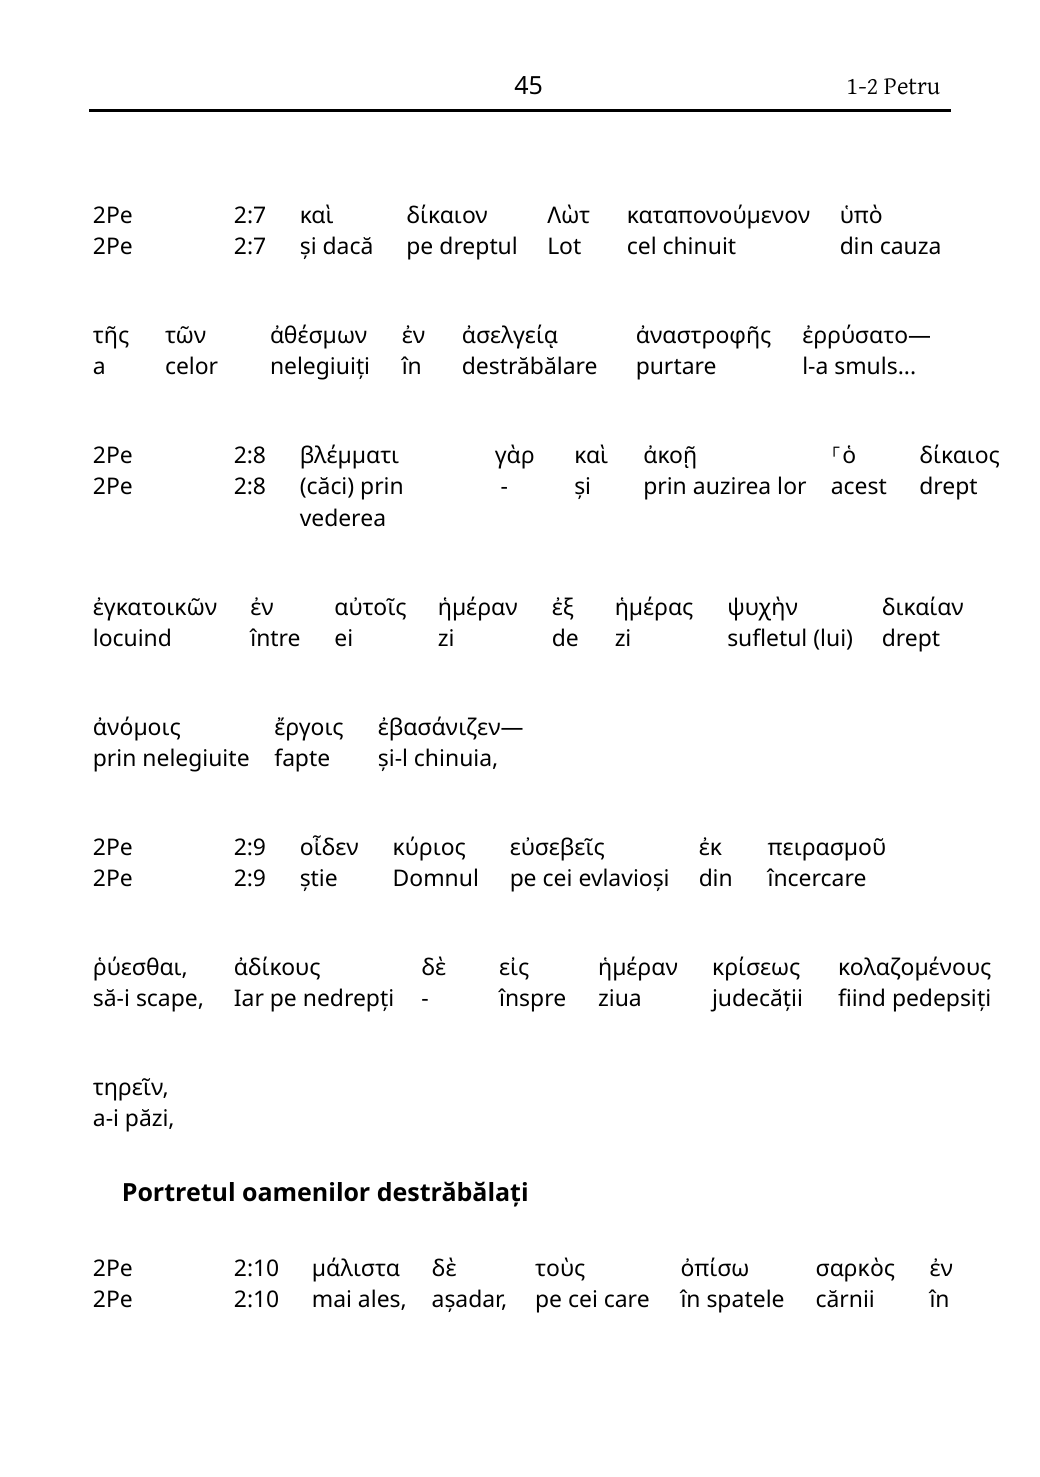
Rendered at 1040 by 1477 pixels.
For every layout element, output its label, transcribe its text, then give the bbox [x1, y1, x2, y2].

table_header [89, 168, 229, 199]
table_cell ὑπὸ [835, 199, 967, 230]
table_cell în spatele [676, 1283, 811, 1314]
table_header [374, 679, 547, 711]
table_cell prin nelegiuite [89, 742, 270, 773]
subtitle Portretul oamenilor destrăbălați [92, 1174, 948, 1208]
table_cell μάλιστα [308, 1252, 427, 1283]
table_header [495, 920, 594, 951]
table_header [610, 559, 723, 590]
table_header [458, 288, 631, 319]
table_header [639, 408, 826, 439]
table_cell αὐτοῖς [330, 590, 433, 622]
table_header [229, 799, 295, 831]
table_cell - [417, 982, 495, 1013]
table_header [89, 799, 229, 831]
table_header [266, 288, 397, 319]
table_header [835, 168, 967, 199]
table_cell καταπονούμενον [623, 199, 835, 230]
table_header [89, 1040, 206, 1071]
table_header [798, 288, 958, 319]
table_cell ἔργοις [270, 711, 373, 742]
table_header [295, 168, 402, 199]
table_cell din cauza [835, 230, 967, 261]
table_cell ἀναστροφῆς [631, 319, 798, 350]
table_header [594, 920, 708, 951]
table_cell 2Pe [89, 1283, 229, 1314]
table_cell și dacă [295, 230, 402, 261]
table_header [434, 559, 547, 590]
table_header [878, 559, 991, 590]
table_cell ἀσελγείᾳ [458, 319, 631, 350]
table_cell τοὺς [531, 1252, 676, 1283]
table_header [531, 1221, 676, 1252]
table_cell 2:9 [229, 831, 295, 862]
table_cell ἐξ [548, 590, 610, 622]
table_cell pe cei evlavioși [505, 862, 694, 893]
table_cell așadar, [427, 1283, 531, 1314]
table_header [89, 920, 229, 951]
table_header [592, 1341, 745, 1372]
table_header [388, 799, 505, 831]
table_cell 2:9 [229, 862, 295, 893]
table_cell ἐν [925, 1252, 985, 1283]
table_cell 2Pe [89, 862, 229, 893]
table_cell zi [434, 622, 547, 653]
table_cell zi [610, 622, 723, 653]
table_header [215, 1341, 337, 1372]
table_header [723, 559, 877, 590]
table_cell κύριος [388, 831, 505, 862]
table_header [338, 1341, 523, 1372]
table_cell și-l chinuia, [374, 742, 547, 773]
table_header [295, 799, 388, 831]
table_cell δικαίαν [878, 590, 991, 622]
table_cell τῆς [89, 319, 161, 350]
table_cell în [398, 350, 457, 381]
table_cell fapte [270, 742, 373, 773]
table_cell între [246, 622, 330, 653]
table_header [330, 559, 433, 590]
table_cell 2Pe [89, 1252, 229, 1283]
table_cell locuind [89, 622, 246, 653]
table_cell înspre [495, 982, 594, 1013]
table_cell 2:8 [229, 439, 295, 470]
table_cell cel chinuit [623, 230, 835, 261]
table_cell de [548, 622, 610, 653]
table_cell ἡμέρας [610, 590, 723, 622]
table_cell pe cei care [531, 1283, 676, 1314]
table_header [89, 1341, 214, 1372]
table_header [763, 799, 910, 831]
table_header [161, 288, 266, 319]
table_cell ἐν [398, 319, 457, 350]
table_cell ἐγκατοικῶν [89, 590, 246, 622]
table_cell încercare [763, 862, 910, 893]
table_header [915, 408, 1027, 439]
table_cell 2Pe [89, 470, 229, 533]
table_header [402, 168, 543, 199]
table_cell ἀνόμοις [89, 711, 270, 742]
table_cell din [694, 862, 763, 893]
table_header [89, 288, 161, 319]
table_cell Λὼτ [543, 199, 622, 230]
table_cell - [490, 470, 570, 533]
table_cell în [925, 1283, 985, 1314]
table_cell ἐκ [694, 831, 763, 862]
table_cell acest [826, 470, 915, 533]
table_cell 2Pe [89, 831, 229, 862]
table_cell drept [915, 470, 1027, 533]
table_cell nelegiuiți [266, 350, 397, 381]
table_header [811, 1221, 925, 1252]
table_cell ἐβασάνιζεν— [374, 711, 547, 742]
table_header [505, 799, 694, 831]
table_cell ἡμέραν [434, 590, 547, 622]
table_cell știe [295, 862, 388, 893]
table_cell βλέμματι [295, 439, 490, 470]
table_cell ἀθέσμων [266, 319, 397, 350]
table_cell δίκαιος [915, 439, 1027, 470]
table_header [308, 1221, 427, 1252]
table_header [708, 920, 834, 951]
table_cell κολαζομένους [834, 951, 1017, 982]
table_cell și [570, 470, 639, 533]
table_cell destrăbălare [458, 350, 631, 381]
table_cell 2:7 [230, 230, 295, 261]
table_header [570, 408, 639, 439]
table_cell δὲ [427, 1252, 531, 1283]
table_cell fiind pedepsiți [834, 982, 1017, 1013]
table_cell Domnul [388, 862, 505, 893]
table_cell drept [878, 622, 991, 653]
table_header [490, 408, 570, 439]
table_cell mai ales, [308, 1283, 427, 1314]
table_cell ziua [594, 982, 708, 1013]
table_header [427, 1221, 531, 1252]
table_cell δίκαιον [402, 199, 543, 230]
table_header [246, 559, 330, 590]
table_cell ⸀ὁ [826, 439, 915, 470]
table_cell ἀδίκους [230, 951, 417, 982]
table_header [89, 408, 229, 439]
table_cell 2Pe [89, 199, 229, 230]
table_cell ἐν [246, 590, 330, 622]
table_cell ῥύεσθαι, [89, 951, 229, 982]
table_cell să-i scape, [89, 982, 229, 1013]
table_cell εἰς [495, 951, 594, 982]
table_cell prin auzirea lor [639, 470, 826, 533]
table_cell πειρασμοῦ [763, 831, 910, 862]
table_cell l-a smuls... [798, 350, 958, 381]
table_cell ὀπίσω [676, 1252, 811, 1283]
table_header [295, 408, 490, 439]
table_cell γὰρ [490, 439, 570, 470]
table_header [623, 168, 835, 199]
table_cell ei [330, 622, 433, 653]
table_cell judecății [708, 982, 834, 1013]
table_header [89, 679, 270, 711]
table_header [270, 679, 373, 711]
table_cell 2:7 [230, 199, 295, 230]
table_cell 2:10 [230, 1252, 307, 1283]
table_cell sufletul (lui) [723, 622, 877, 653]
table_cell a-i păzi, [89, 1102, 206, 1133]
table_cell καὶ [570, 439, 639, 470]
table_cell Iar pe nedrepți [230, 982, 417, 1013]
table_header [745, 1341, 963, 1372]
table_header [676, 1221, 811, 1252]
table_header [925, 1221, 985, 1252]
table_cell κρίσεως [708, 951, 834, 982]
table_cell Lot [543, 230, 622, 261]
table_cell εὐσεβεῖς [505, 831, 694, 862]
table_cell καὶ [295, 199, 402, 230]
table_cell τῶν [161, 319, 266, 350]
table_cell 2:8 [229, 470, 295, 533]
table_cell 2:10 [230, 1283, 307, 1314]
table_header [548, 559, 610, 590]
table_cell a [89, 350, 161, 381]
table_cell cărnii [811, 1283, 925, 1314]
table_header [230, 1221, 307, 1252]
table_header [230, 920, 417, 951]
table_cell οἶδεν [295, 831, 388, 862]
table_header [694, 799, 763, 831]
table_header [417, 920, 495, 951]
table_cell purtare [631, 350, 798, 381]
table_cell ἡμέραν [594, 951, 708, 982]
table_header [834, 920, 1017, 951]
table_cell pe dreptul [402, 230, 543, 261]
table_cell (căci) prin vederea [295, 470, 490, 533]
table_header [229, 408, 295, 439]
table_cell celor [161, 350, 266, 381]
table_header [543, 168, 622, 199]
table_cell ἀκοῇ [639, 439, 826, 470]
table_cell ἐρρύσατο— [798, 319, 958, 350]
table_cell 2Pe [89, 230, 229, 261]
table_cell σαρκὸς [811, 1252, 925, 1283]
table_cell ψυχὴν [723, 590, 877, 622]
table_header [89, 1221, 229, 1252]
table_cell δὲ [417, 951, 495, 982]
table_header [89, 559, 246, 590]
table_header [230, 168, 295, 199]
table_header [631, 288, 798, 319]
table_cell τηρεῖν, [89, 1071, 206, 1102]
table_header [523, 1341, 592, 1372]
table_header [398, 288, 457, 319]
table_cell 2Pe [89, 439, 229, 470]
table_header [826, 408, 915, 439]
